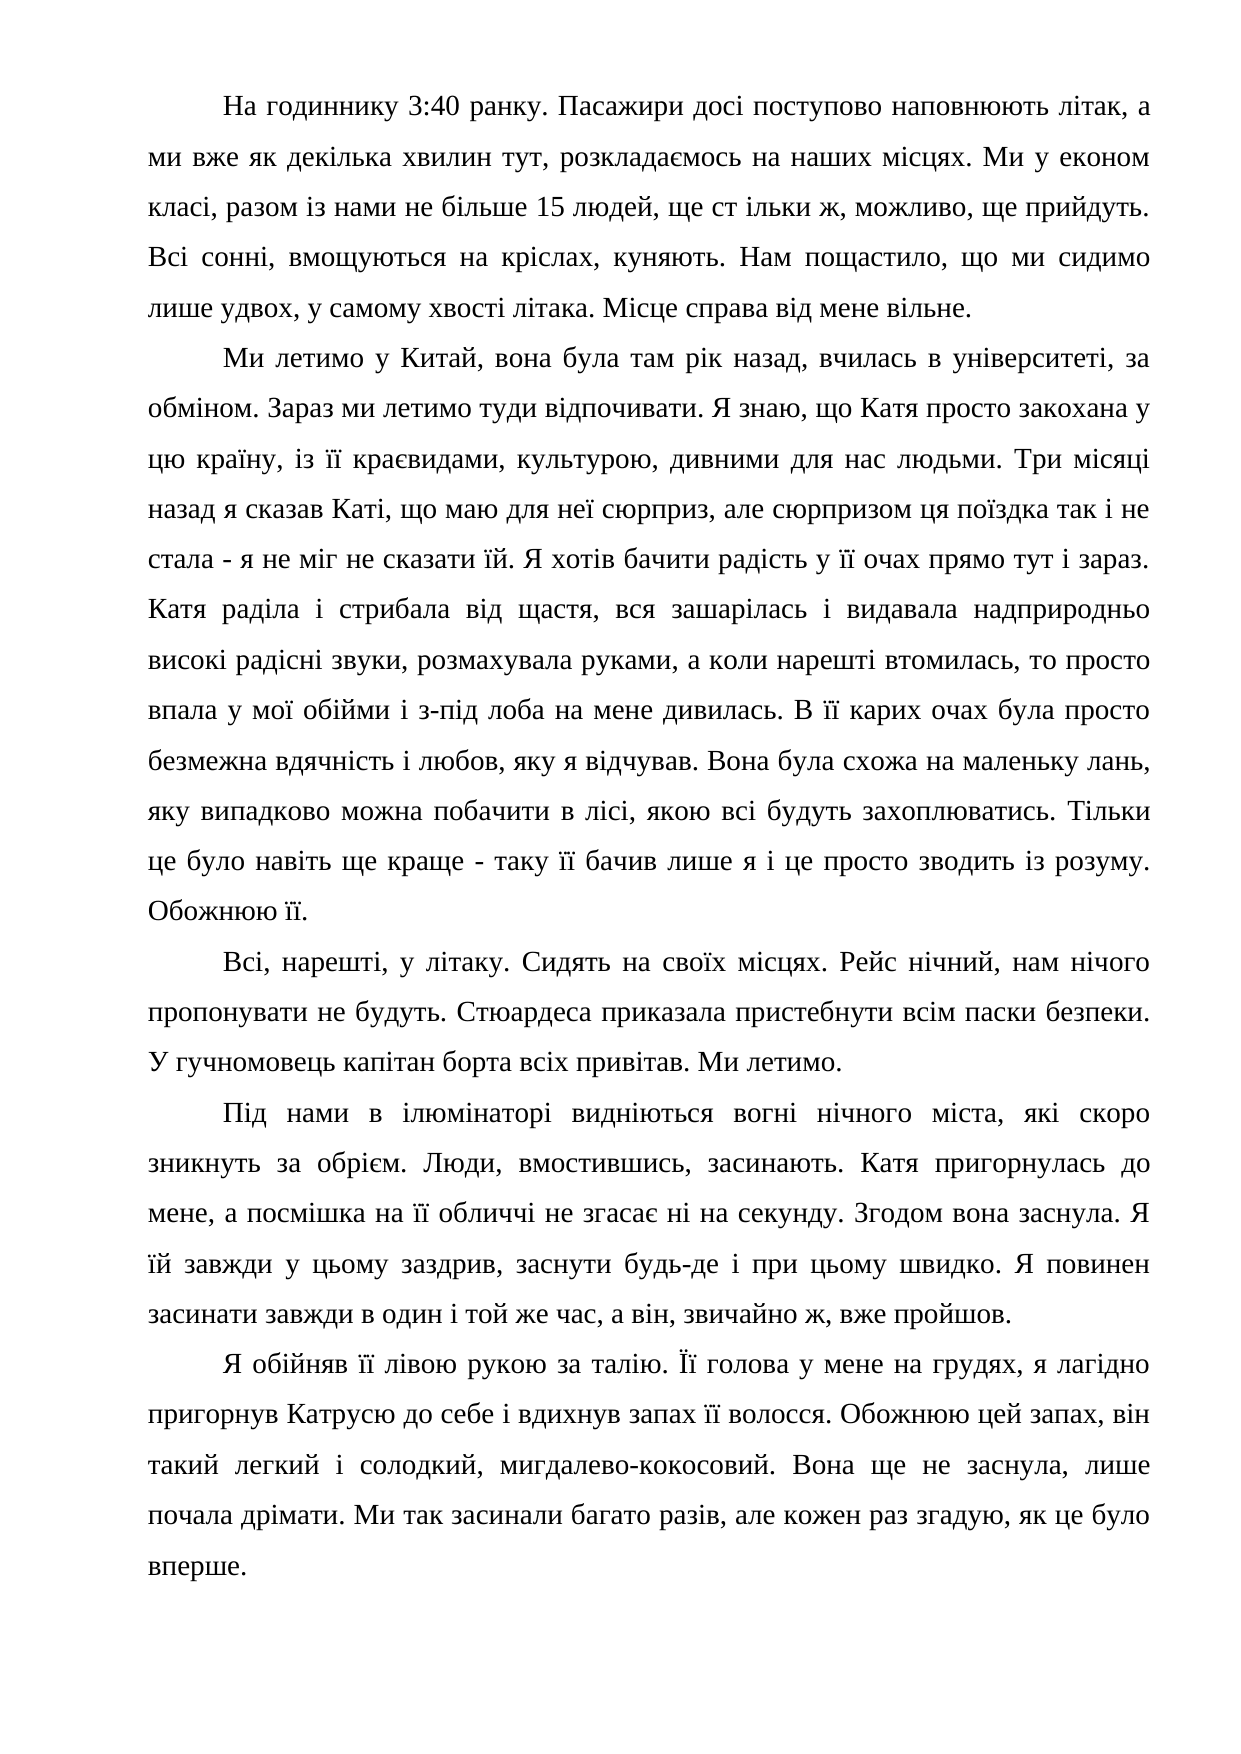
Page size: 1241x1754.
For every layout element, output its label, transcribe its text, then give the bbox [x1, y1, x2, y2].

text Ми летимо у Китай, вона була там рік назад, вчилась в університеті, за обміном. Зараз ми летимо туди відпочивати. Я знаю, що Катя просто закохана у цю країну, із її краєвидами, культурою, дивними для нас людьми. Три місяці назад я сказав Каті, що маю для неї сюрприз, але сюрпризом ця поїздка так і не стала - я не міг не сказати їй. Я хотів бачити радість у її очах прямо тут і зараз. Катя раділа і стрибала від щастя, вся зашарілась і видавала надприродньо високі радісні звуки, розмахувала руками, а коли нарешті втомилась, то просто впала у мої обійми і з-під лоба на мене дивилась. В її карих очах була просто безмежна вдячність і любов, яку я відчував. Вона була схожа на маленьку лань, яку випадково можна побачити в лісі, якою всі будуть захоплюватись. Тільки це було навіть ще краще - таку її бачив лише я і це просто зводить із розуму. Обожнюю її. [148, 340, 1152, 927]
text Я обійняв її лівою рукою за талію. Її голова у мене на грудях, я лагідно пригорнув Катрусю до себе і вдихнув запах її волосся. Обожнюю цей запах, він такий легкий і солодкий, мигдалево-кокосовий. Вона ще не заснула, лише почала дрімати. Ми так засинали багато разів, але кожен раз згадую, як це було вперше. [148, 1346, 1152, 1581]
text Всі, нарешті, у літаку. Сидять на своїх місцях. Рейс нічний, нам нічого пропонувати не будуть. Стюардеса приказала пристебнути всім паски безпеки. У гучномовець капітан борта всіх привітав. Ми летимо. [148, 944, 1152, 1078]
text На годиннику 3:40 ранку. Пасажири досі поступово наповнюють літак, а ми вже як декілька хвилин тут, розкладаємось на наших місцях. Ми у економ класі, разом із нами не більше 15 людей, ще ст ільки ж, можливо, ще прийдуть. Всі сонні, вмощуються на кріслах, куняють. Нам пощастило, що ми сидимо лише удвох, у самому хвості літака. Місце справа від мене вільне. [148, 88, 1152, 323]
text Під нами в ілюмінаторі видніються вогні нічного міста, які скоро зникнуть за обрієм. Люди, вмостившись, засинають. Катя пригорнулась до мене, а посмішка на її обличчі не згасає ні на секунду. Згодом вона заснула. Я їй завжди у цьому заздрив, заснути будь-де і при цьому швидко. Я повинен засинати завжди в один і той же час, а він, звичайно ж, вже пройшов. [148, 1095, 1152, 1329]
